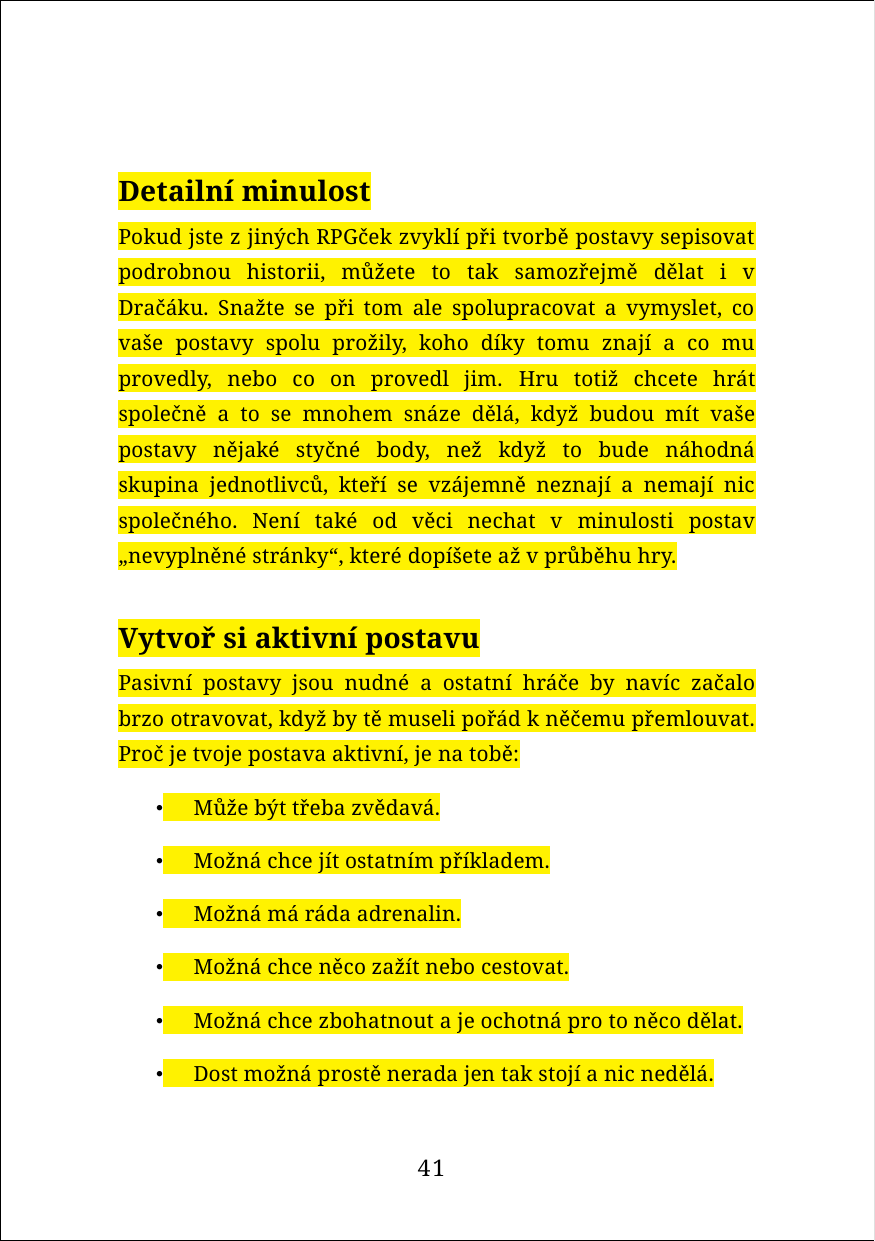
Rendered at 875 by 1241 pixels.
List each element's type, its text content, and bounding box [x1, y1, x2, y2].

list Možná má ráda adrenalin. [156, 899, 756, 928]
subtitle Detailní minulost [118, 172, 756, 210]
text Pasivní postavy jsou nudné a ostatní hráče by navíc začalo brzo otravovat, když by tě museli pořád k něčemu přemlouvat. Proč je tvoje postava aktivní, je na tobě: [118, 668, 756, 768]
list Možná chce jít ostatním příkladem. [156, 846, 756, 874]
subtitle Vytvoř si aktivní postavu [118, 618, 756, 657]
text Pokud jste z jiných RPGček zvyklí při tvorbě postavy sepisovat podrobnou historii, můžete to tak samozřejmě dělat i v Dračáku. Snažte se při tom ale spolupracovat a vymyslet, co vaše postavy spolu prožily, koho díky tomu znají a co mu provedly, nebo co on provedl jim. Hru totiž chcete hrát společně a to se mnohem snáze dělá, když budou mít vaše postavy nějaké styčné body, než když to bude náhodná skupina jednotlivců, kteří se vzájemně neznají a nemají nic společného. Není také od věci nechat v minulosti postav „nevyplněné stránky“, které dopíšete až v průběhu hry. [118, 222, 756, 570]
list Možná chce zbohatnout a je ochotná pro to něco dělat. [156, 1006, 756, 1034]
list Může být třeba zvědavá. [156, 793, 756, 821]
list Dost možná prostě nerada jen tak stojí a nic nedělá. [156, 1059, 756, 1087]
list Možná chce něco zažít nebo cestovat. [156, 952, 756, 981]
